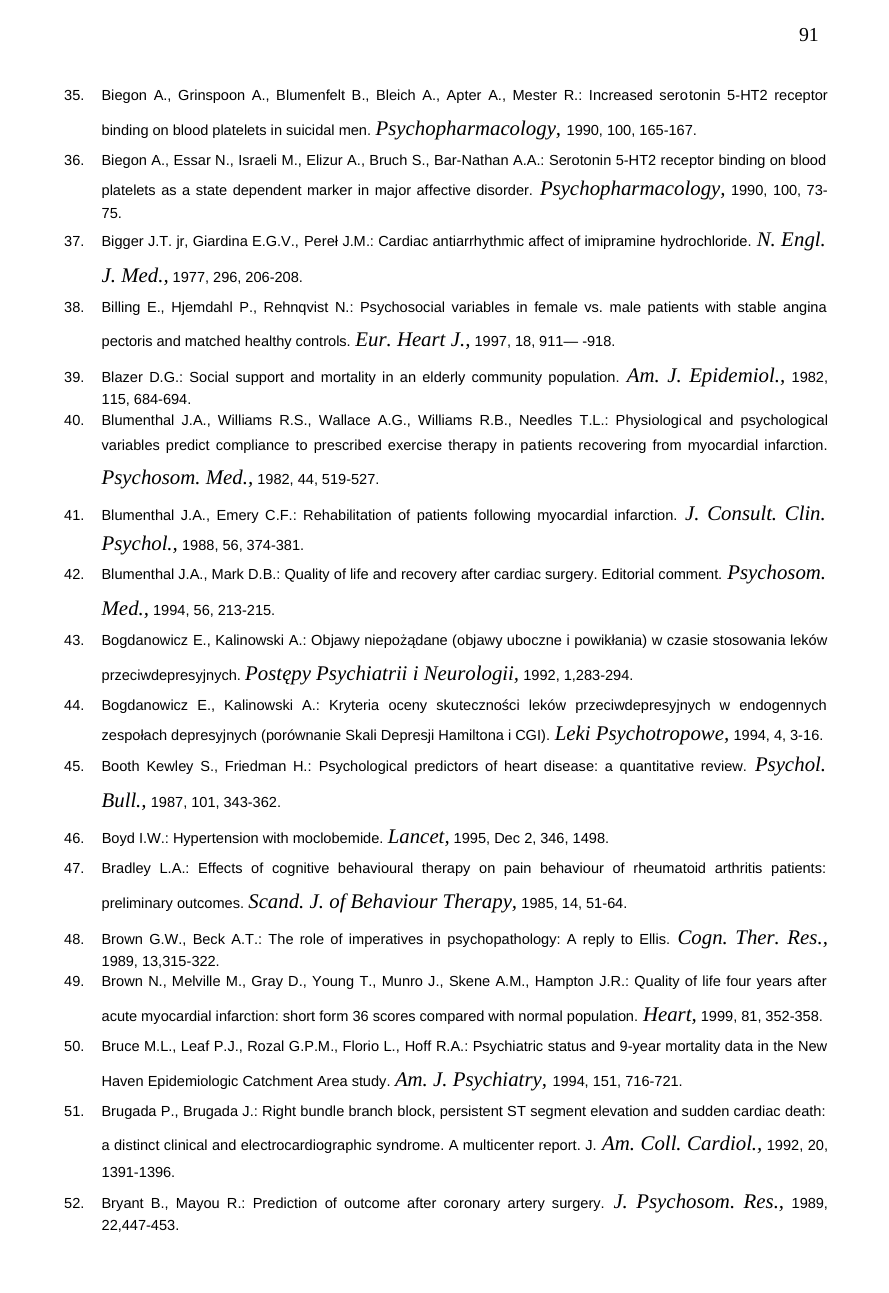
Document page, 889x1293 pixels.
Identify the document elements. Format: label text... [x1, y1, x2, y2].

list Biegon A., Essar N., Israeli M., Elizur A., Bruch S., Bar-Nathan A.A.: Serotonin 5-HT2 receptor binding on blood platelets as a state dependent marker in major affective disorder. Psychopharmacology, 1990, 100, 73-75. [64, 152, 828, 221]
list Bruce M.L., Leaf P.J., Rozal G.P.M., Florio L., Hoff R.A.: Psychiatric status and 9-year mortality data in the New Haven Epidemiologic Catchment Area study. Am. J. Psychiatry, 1994, 151, 716-721. [64, 1038, 828, 1091]
list Boyd I.W.: Hypertension with moclobemide. Lancet, 1995, Dec 2, 346, 1498. [64, 824, 828, 848]
list Blumenthal J.A., Mark D.B.: Quality of life and recovery after cardiac surgery. Editorial comment. Psychosom. Med., 1994, 56, 213-215. [64, 560, 828, 620]
list Bryant B., Mayou R.: Prediction of outcome after coronary artery surgery. J. Psychosom. Res., 1989, 22,447-453. [64, 1189, 828, 1233]
list Blazer D.G.: Social support and mortality in an elderly community population. Am. J. Epidemiol., 1982, 115, 684-694. [64, 363, 828, 408]
text 91 [799, 23, 822, 46]
list Bogdanowicz E., Kalinowski A.: Kryteria oceny skuteczności leków przeciwdepresyjnych w endogennych zespołach depresyjnych (porównanie Skali Depresji Hamiltona i CGI). Leki Psychotropowe, 1994, 4, 3-16. [64, 697, 828, 745]
list Bradley L.A.: Effects of cognitive behavioural therapy on pain behaviour of rheumatoid arthritis patients: preliminary outcomes. Scand. J. of Behaviour Therapy, 1985, 14, 51-64. [64, 860, 828, 913]
list Booth Kewley S., Friedman H.: Psychological predictors of heart disease: a quantitative review. Psychol. Bull., 1987, 101, 343-362. [64, 752, 828, 812]
list Biegon A., Grinspoon A., Blumenfelt B., Bleich A., Apter A., Mester R.: Increased sero­tonin 5-HT2 receptor binding on blood platelets in suicidal men. Psychopharmacology, 1990, 100, 165-167. [64, 87, 828, 140]
list Bogdanowicz E., Kalinowski A.: Objawy niepożądane (objawy uboczne i powikłania) w czasie stosowania leków przeciwdepresyjnych. Postępy Psychiatrii i Neurologii, 1992, 1,283-294. [64, 632, 828, 685]
list Brown G.W., Beck A.T.: The role of imperatives in psychopathology: A reply to Ellis. Cogn. Ther. Res., 1989, 13,315-322. [64, 925, 828, 969]
list Blumenthal J.A., Williams R.S., Wallace A.G., Williams R.B., Needles T.L.: Physiologi­cal and psychological variables predict compliance to prescribed exercise therapy in pa­tients recovering from myocardial infarction. Psychosom. Med., 1982, 44, 519-527. [64, 411, 828, 489]
list Blumenthal J.A., Emery C.F.: Rehabilitation of patients following myocardial infarction. J. Consult. Clin. Psychol., 1988, 56, 374-381. [64, 501, 828, 555]
list Bigger J.T. jr, Giardina E.G.V., Pereł J.M.: Cardiac antiarrhythmic affect of imipramine hydrochloride. N. Engl. J. Med., 1977, 296, 206-208. [64, 226, 828, 287]
list Billing E., Hjemdahl P., Rehnqvist N.: Psychosocial variables in female vs. male patients with stable angina pectoris and matched healthy controls. Eur. Heart J., 1997, 18, 911— -918. [64, 298, 828, 351]
list Brown N., Melville M., Gray D., Young T., Munro J., Skene A.M., Hampton J.R.: Quality of life four years after acute myocardial infarction: short form 36 scores compared with normal population. Heart, 1999, 81, 352-358. [64, 973, 828, 1026]
list Brugada P., Brugada J.: Right bundle branch block, persistent ST segment elevation and sudden cardiac death: a distinct clinical and electrocardiographic syndrome. A multicenter report. J. Am. Coll. Cardiol., 1992, 20, 1391-1396. [64, 1103, 828, 1181]
